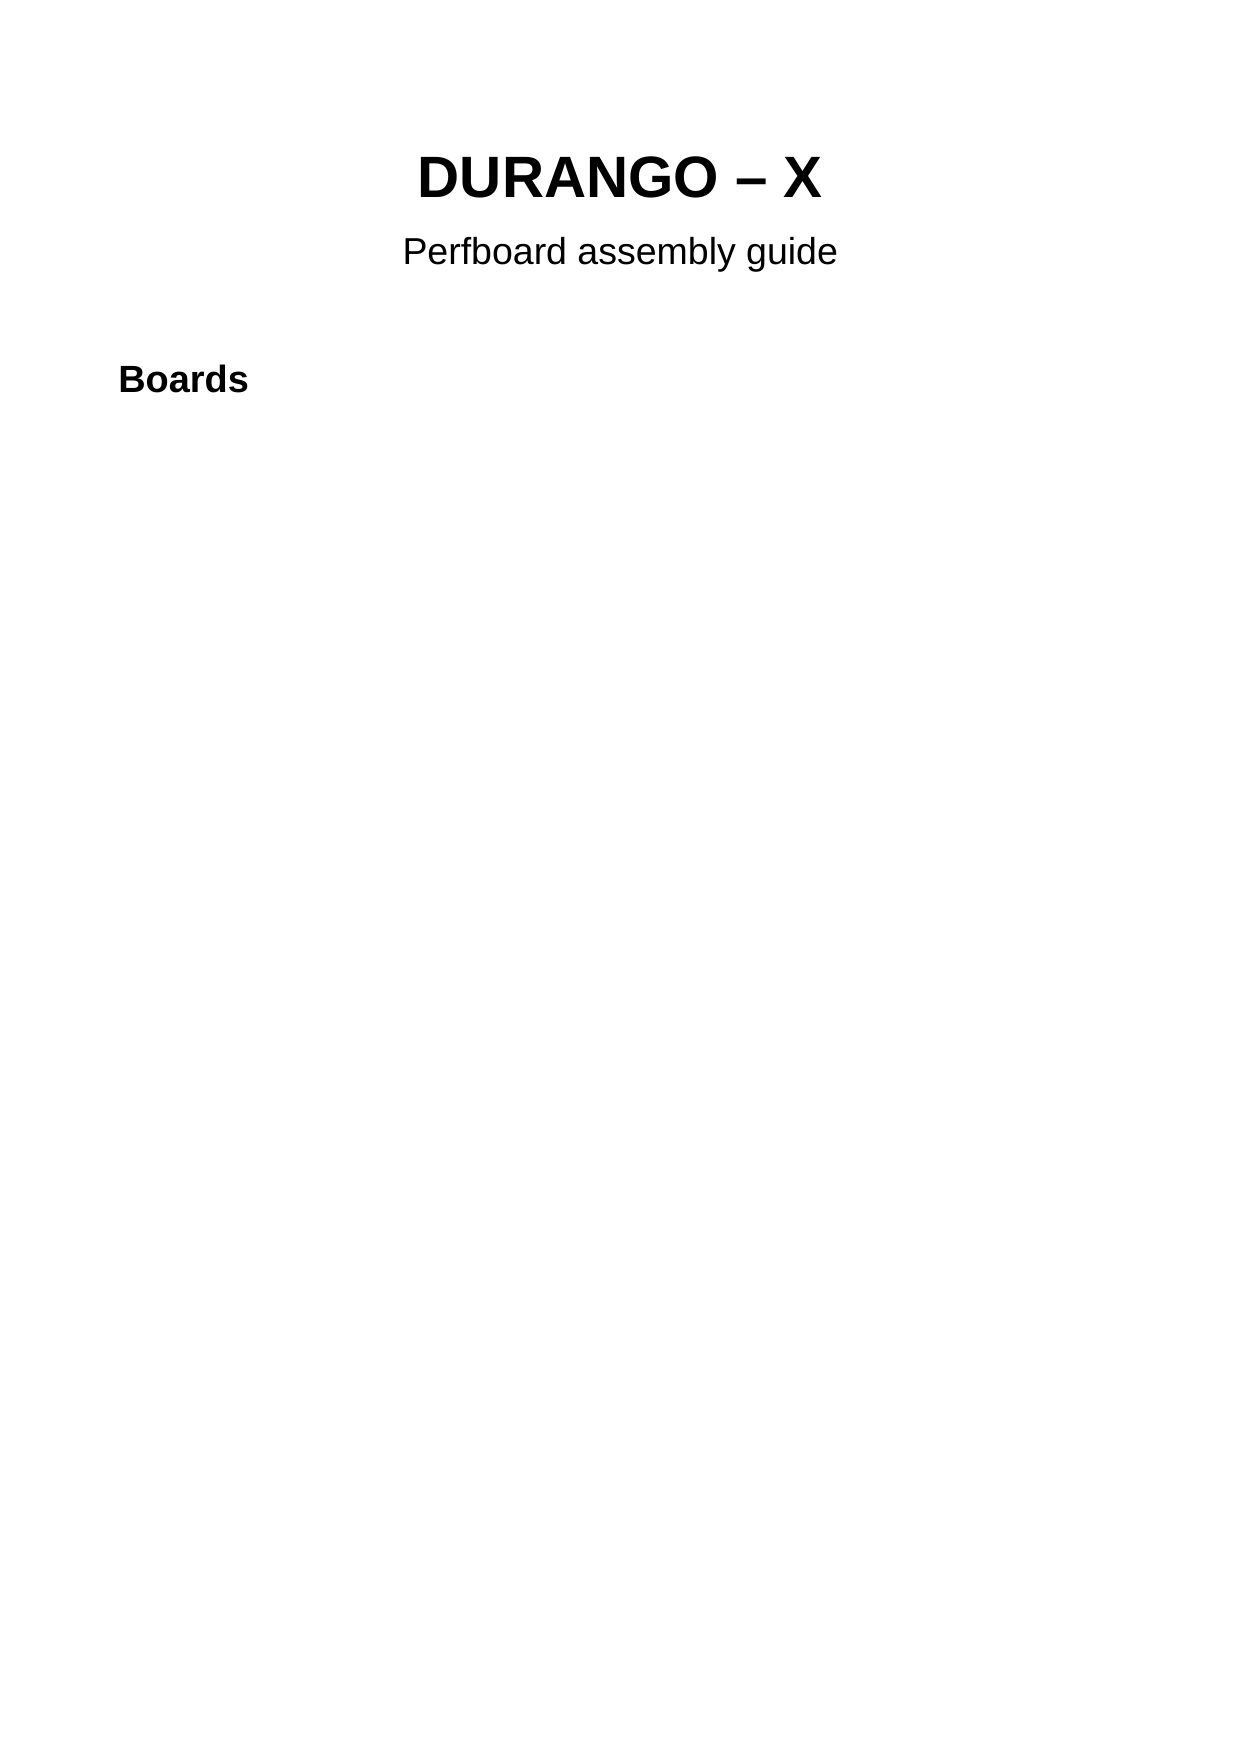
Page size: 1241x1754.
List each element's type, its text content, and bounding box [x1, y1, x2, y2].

subtitle Perfboard assembly guide [118, 229, 1122, 272]
title DURANGO – X [118, 143, 1122, 210]
subtitle Boards [118, 357, 1122, 401]
